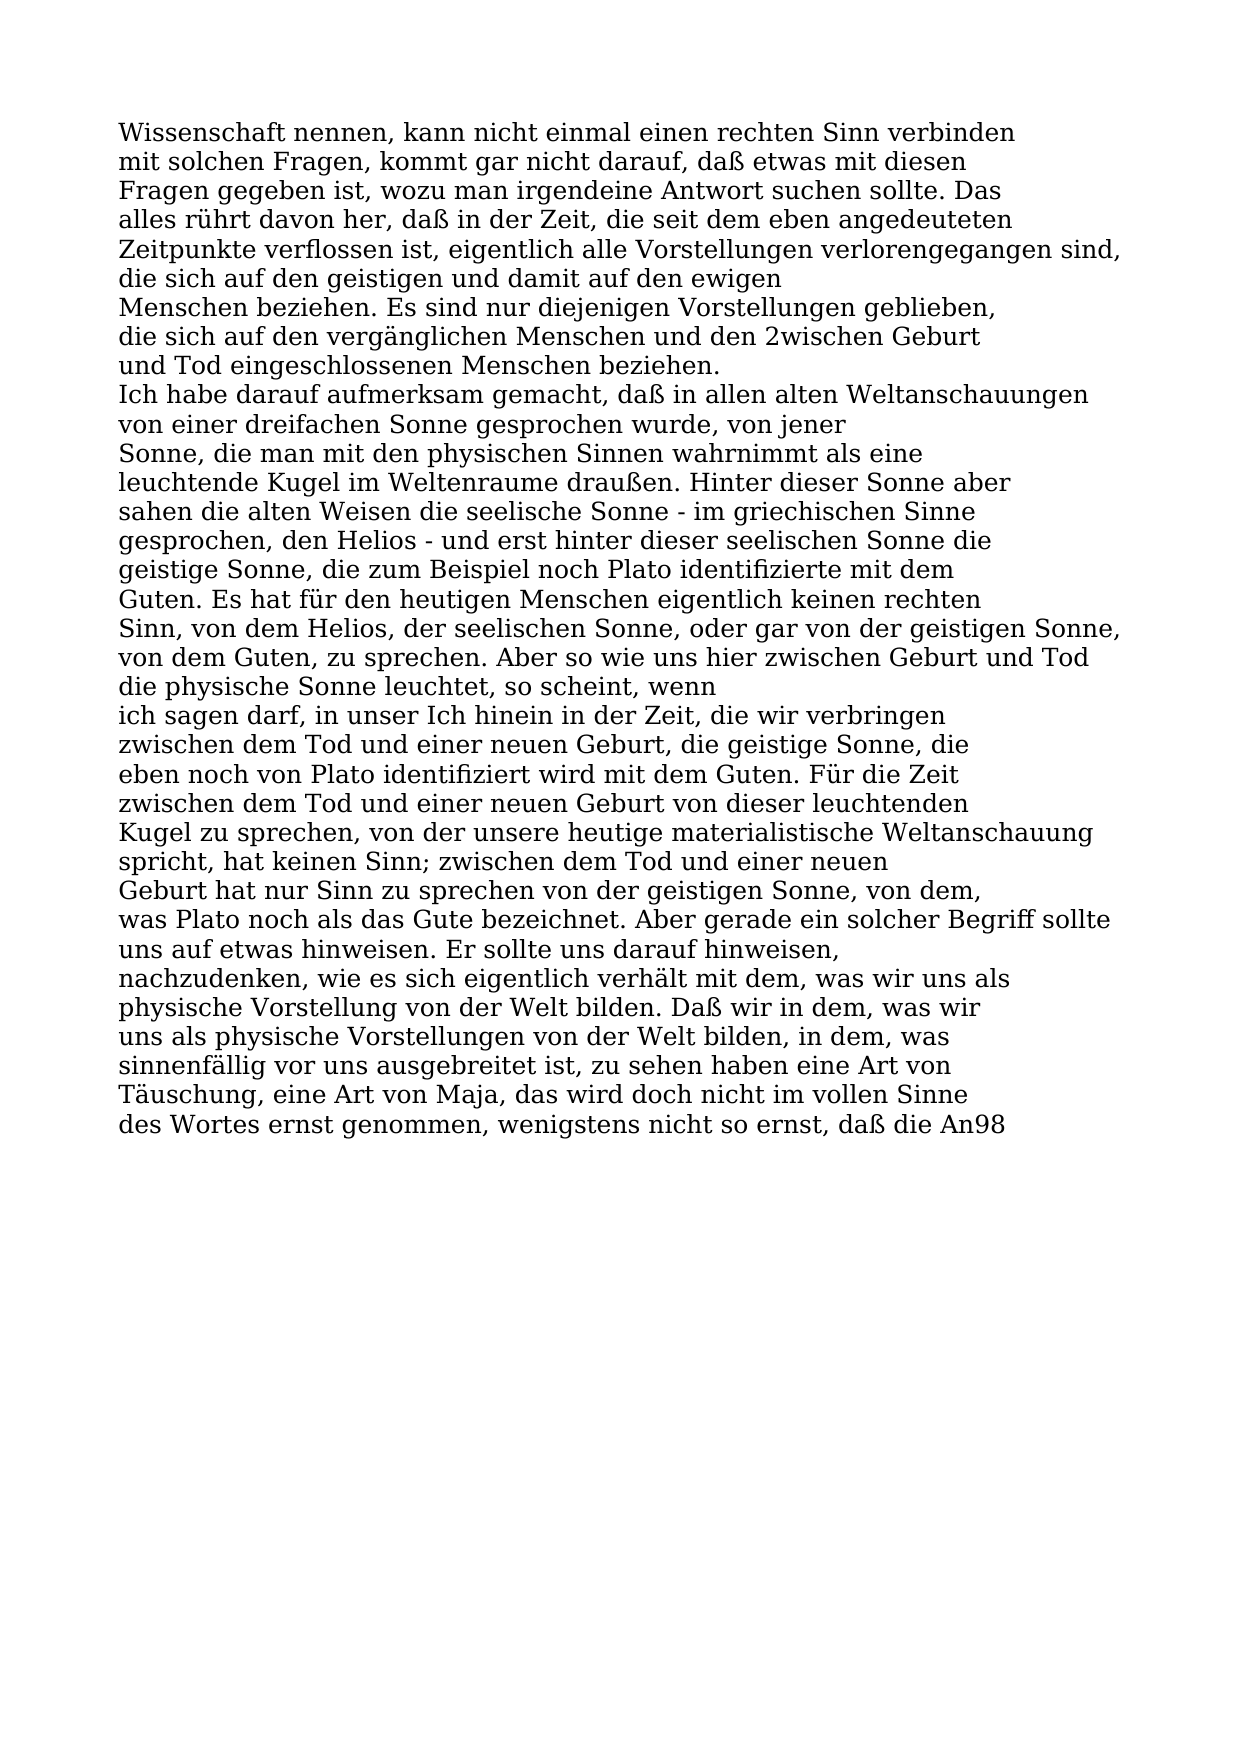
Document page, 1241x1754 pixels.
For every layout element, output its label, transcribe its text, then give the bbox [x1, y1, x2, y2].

text Menschen beziehen. Es sind nur diejenigen Vorstellungen geblieben, [118, 293, 1122, 322]
text Sonne, die man mit den physischen Sinnen wahrnimmt als eine [118, 439, 1122, 468]
text und Tod eingeschlossenen Menschen beziehen. [118, 351, 1122, 381]
text physische Vorstellung von der Welt bilden. Daß wir in dem, was wir [118, 993, 1122, 1022]
text Geburt hat nur Sinn zu sprechen von der geistigen Sonne, von dem, [118, 876, 1122, 906]
text leuchtende Kugel im Weltenraume draußen. Hinter dieser Sonne aber [118, 468, 1122, 497]
text Zeitpunkte verflossen ist, eigentlich alle Vorstellungen verlorengegangen sind, die sich auf den geistigen und damit auf den ewigen [118, 235, 1122, 293]
text eben noch von Plato identifiziert wird mit dem Guten. Für die Zeit [118, 760, 1122, 789]
text Kugel zu sprechen, von der unsere heutige materialistische Weltanschauung spricht, hat keinen Sinn; zwischen dem Tod und einer neuen [118, 818, 1122, 876]
text Ich habe darauf aufmerksam gemacht, daß in allen alten Weltanschauungen von einer dreifachen Sonne gesprochen wurde, von jener [118, 381, 1122, 439]
text geistige Sonne, die zum Beispiel noch Plato identifizierte mit dem [118, 556, 1122, 585]
text sahen die alten Weisen die seelische Sonne - im griechischen Sinne [118, 497, 1122, 526]
text Täuschung, eine Art von Maja, das wird doch nicht im vollen Sinne [118, 1081, 1122, 1110]
text des Wortes ernst genommen, wenigstens nicht so ernst, daß die An98 [118, 1110, 1122, 1139]
text Guten. Es hat für den heutigen Menschen eigentlich keinen rechten [118, 585, 1122, 614]
text gesprochen, den Helios - und erst hinter dieser seelischen Sonne die [118, 526, 1122, 556]
text Sinn, von dem Helios, der seelischen Sonne, oder gar von der geistigen Sonne, von dem Guten, zu sprechen. Aber so wie uns hier zwischen Geburt und Tod die physische Sonne leuchtet, so scheint, wenn [118, 614, 1122, 701]
text die sich auf den vergänglichen Menschen und den 2wischen Geburt [118, 322, 1122, 351]
text ich sagen darf, in unser Ich hinein in der Zeit, die wir verbringen [118, 701, 1122, 731]
text nachzudenken, wie es sich eigentlich verhält mit dem, was wir uns als [118, 964, 1122, 993]
text mit solchen Fragen, kommt gar nicht darauf, daß etwas mit diesen [118, 147, 1122, 176]
text was Plato noch als das Gute bezeichnet. Aber gerade ein solcher Begriff sollte uns auf etwas hinweisen. Er sollte uns darauf hinweisen, [118, 906, 1122, 964]
text Wissenschaft nennen, kann nicht einmal einen rechten Sinn verbinden [118, 118, 1122, 147]
text alles rührt davon her, daß in der Zeit, die seit dem eben angedeuteten [118, 206, 1122, 235]
text zwischen dem Tod und einer neuen Geburt von dieser leuchtenden [118, 789, 1122, 818]
text zwischen dem Tod und einer neuen Geburt, die geistige Sonne, die [118, 731, 1122, 760]
text sinnenfällig vor uns ausgebreitet ist, zu sehen haben eine Art von [118, 1051, 1122, 1081]
text Fragen gegeben ist, wozu man irgendeine Antwort suchen sollte. Das [118, 176, 1122, 206]
text uns als physische Vorstellungen von der Welt bilden, in dem, was [118, 1022, 1122, 1051]
